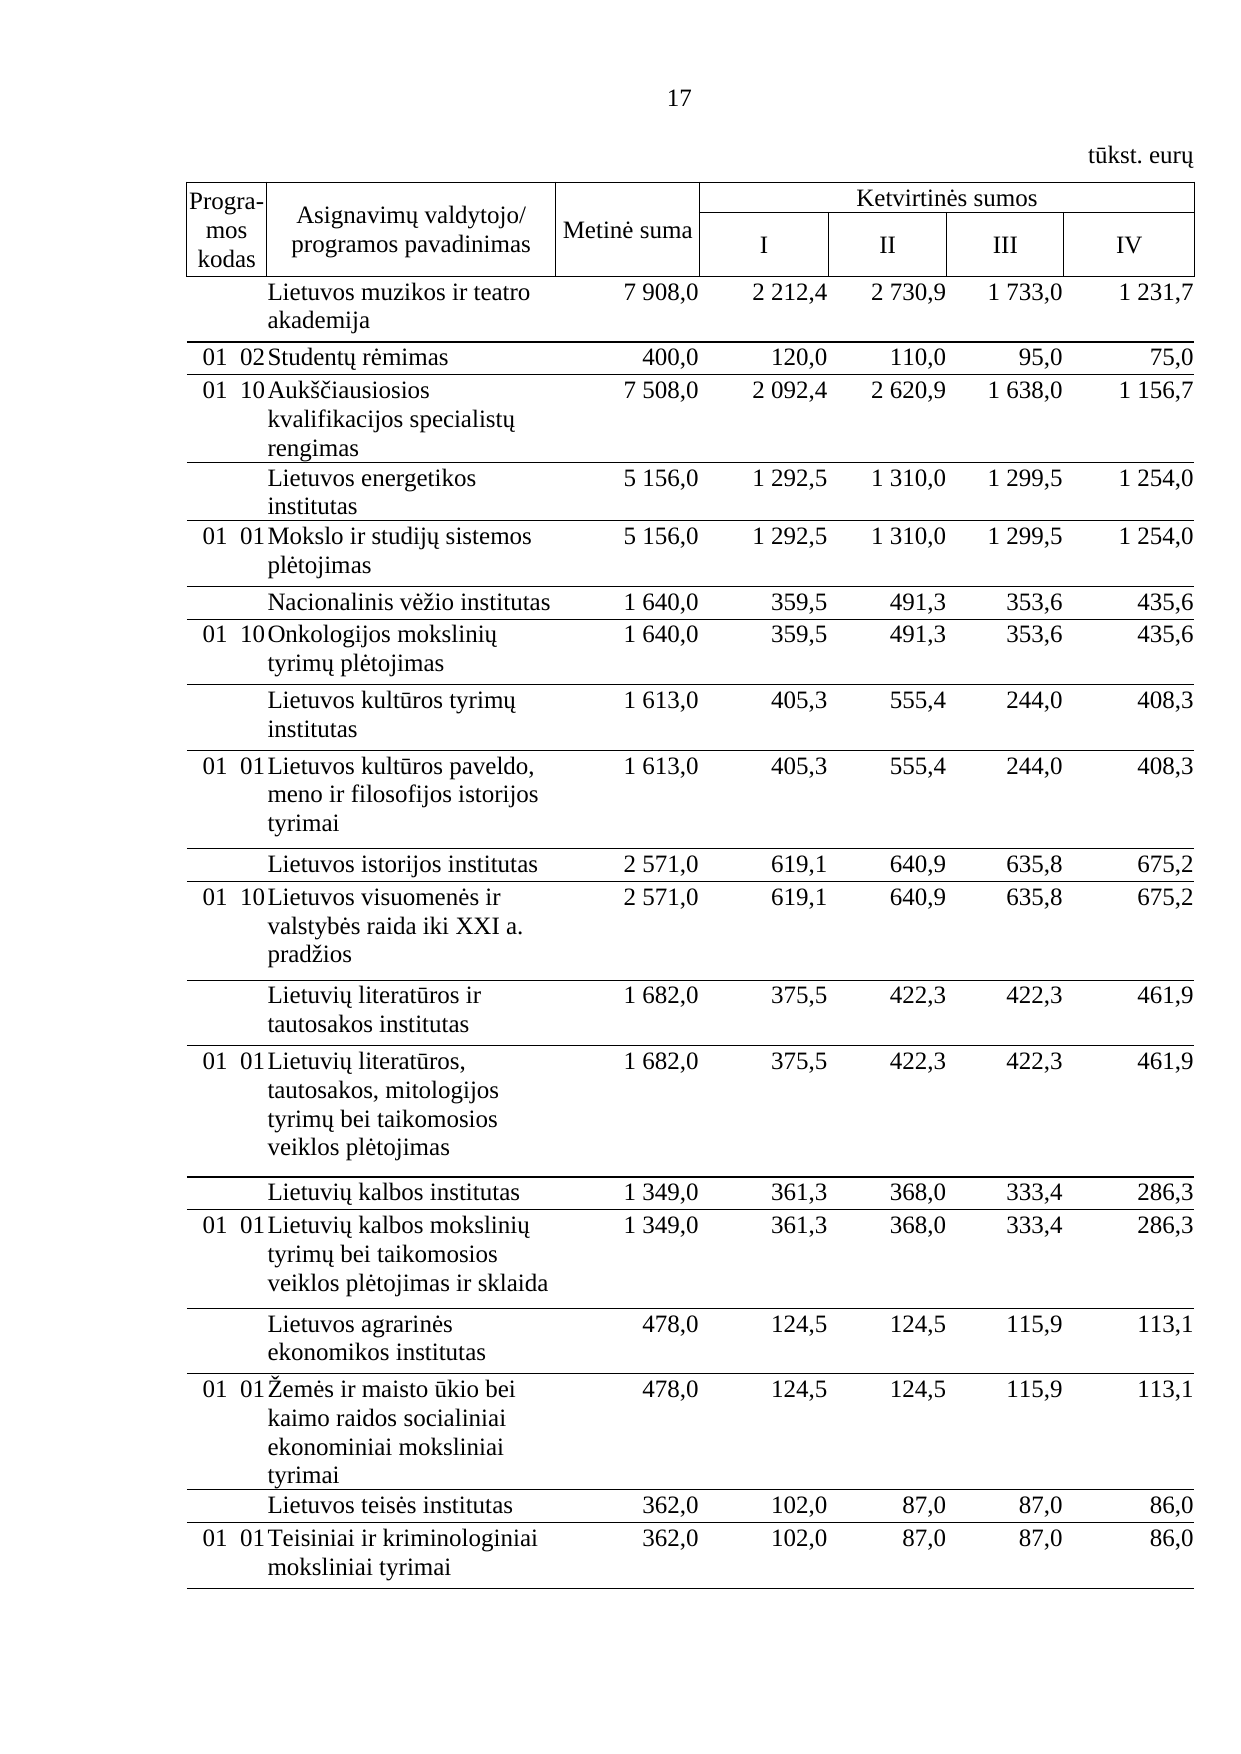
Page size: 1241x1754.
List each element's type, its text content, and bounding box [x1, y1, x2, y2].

table_cell 110,0 [828, 343, 947, 374]
table_cell 422,3 [828, 981, 947, 1045]
table_cell 120,0 [699, 343, 828, 374]
table_cell 124,5 [699, 1374, 828, 1489]
table_cell 86,0 [1064, 1490, 1194, 1522]
table_cell 10 [229, 882, 266, 979]
table_cell 01 [187, 751, 228, 848]
table_cell 1 254,0 [1064, 463, 1194, 520]
table_cell IV [1064, 213, 1194, 276]
table_cell 491,3 [828, 620, 947, 684]
table_cell 422,3 [828, 1046, 947, 1176]
table_cell 1 733,0 [947, 277, 1063, 341]
table_cell 5 156,0 [556, 463, 699, 520]
table_cell 362,0 [556, 1523, 699, 1588]
table_cell 01 [229, 1523, 266, 1588]
table_cell [187, 1178, 228, 1209]
table_cell 435,6 [1064, 620, 1194, 684]
table_cell 115,9 [947, 1309, 1063, 1373]
table_cell 1 299,5 [947, 463, 1063, 520]
table_cell I [700, 213, 828, 276]
table_cell 635,8 [947, 882, 1063, 979]
table_cell 02 [229, 343, 266, 374]
table_cell 01 [187, 1046, 228, 1176]
table_cell Lietuvos muzikos ir teatro akademija [266, 277, 556, 341]
table_cell 555,4 [828, 685, 947, 750]
table_header [699, 140, 828, 182]
table_cell 87,0 [947, 1523, 1063, 1588]
table_cell 95,0 [947, 343, 1063, 374]
table_cell 2 571,0 [556, 882, 699, 979]
table_cell 1 254,0 [1064, 521, 1194, 586]
table_cell 478,0 [556, 1309, 699, 1373]
table_cell 619,1 [699, 849, 828, 881]
table_cell 124,5 [828, 1309, 947, 1373]
table_cell II [829, 213, 946, 276]
table_cell Lietuvių kalbos mokslinių tyrimų bei taikomosios veiklos plėtojimas ir sklaida [266, 1210, 556, 1308]
table_cell III [947, 213, 1063, 276]
table_cell [187, 587, 228, 618]
table_cell 1 349,0 [556, 1210, 699, 1308]
table_header [828, 140, 947, 182]
table_cell 10 [229, 620, 266, 684]
table_cell 01 [229, 1046, 266, 1176]
table_cell 5 156,0 [556, 521, 699, 586]
table_cell 01 [187, 521, 228, 586]
table_cell 86,0 [1064, 1523, 1194, 1588]
table_cell Lietuvos kultūros tyrimų institutas [266, 685, 556, 750]
table_cell Lietuvos teisės institutas [266, 1490, 556, 1522]
table_cell Progra-mos kodas [187, 183, 266, 276]
table_cell 01 [187, 1523, 228, 1588]
table_cell [229, 587, 266, 618]
table_cell [229, 463, 266, 520]
table_cell 2 092,4 [699, 375, 828, 462]
table_cell 1 310,0 [828, 521, 947, 586]
table_cell 361,3 [699, 1210, 828, 1308]
table_cell Lietuvių literatūros, tautosakos, mitologijos tyrimų bei taikomosios veiklos plėtojimas [266, 1046, 556, 1176]
table_cell 675,2 [1064, 882, 1194, 979]
table_cell 1 231,7 [1064, 277, 1194, 341]
table_cell 124,5 [828, 1374, 947, 1489]
table_cell 1 640,0 [556, 587, 699, 618]
table_cell 01 [187, 882, 228, 979]
table_cell 361,3 [699, 1178, 828, 1209]
table_header [229, 140, 266, 182]
table_cell 2 571,0 [556, 849, 699, 881]
table_cell 555,4 [828, 751, 947, 848]
table_cell 1 613,0 [556, 685, 699, 750]
table_cell 01 [187, 1374, 228, 1489]
table_header tūkst. eurų [947, 140, 1194, 182]
table_cell 1 156,7 [1064, 375, 1194, 462]
table_cell 435,6 [1064, 587, 1194, 618]
table_cell Žemės ir maisto ūkio bei kaimo raidos socialiniai ekonominiai moksliniai tyrimai [266, 1374, 556, 1489]
table_cell 10 [229, 375, 266, 462]
table_cell [187, 685, 228, 750]
table_cell 113,1 [1064, 1374, 1194, 1489]
table_cell 353,6 [947, 587, 1063, 618]
table_cell Lietuvos agrarinės ekonomikos institutas [266, 1309, 556, 1373]
table_cell Teisiniai ir kriminologiniai moksliniai tyrimai [266, 1523, 556, 1588]
table_cell 422,3 [947, 1046, 1063, 1176]
table_cell 368,0 [828, 1178, 947, 1209]
table_cell 1 292,5 [699, 521, 828, 586]
table_cell 2 620,9 [828, 375, 947, 462]
table_cell [229, 685, 266, 750]
table_cell 353,6 [947, 620, 1063, 684]
table_cell [187, 277, 228, 341]
table_cell 87,0 [947, 1490, 1063, 1522]
table_cell 375,5 [699, 981, 828, 1045]
table_cell 375,5 [699, 1046, 828, 1176]
table_cell 01 [187, 375, 228, 462]
table_cell 333,4 [947, 1210, 1063, 1308]
table_cell 408,3 [1064, 751, 1194, 848]
table_cell 422,3 [947, 981, 1063, 1045]
table_cell 1 292,5 [699, 463, 828, 520]
table_cell 359,5 [699, 620, 828, 684]
table_cell 01 [187, 343, 228, 374]
table_cell [229, 1178, 266, 1209]
table_cell Mokslo ir studijų sistemos plėtojimas [266, 521, 556, 586]
table_cell 113,1 [1064, 1309, 1194, 1373]
table_cell 405,3 [699, 685, 828, 750]
table_cell 01 [229, 1374, 266, 1489]
table_cell 7 908,0 [556, 277, 699, 341]
table_cell 2 212,4 [699, 277, 828, 341]
table_cell 102,0 [699, 1523, 828, 1588]
table_cell 286,3 [1064, 1178, 1194, 1209]
table_cell Lietuvių kalbos institutas [266, 1178, 556, 1209]
table_cell 2 730,9 [828, 277, 947, 341]
table_cell 491,3 [828, 587, 947, 618]
table_cell Ketvirtinės sumos [700, 183, 1194, 212]
table_cell [229, 277, 266, 341]
table_header [556, 140, 699, 182]
table_cell 408,3 [1064, 685, 1194, 750]
table_cell 87,0 [828, 1490, 947, 1522]
table_cell 1 299,5 [947, 521, 1063, 586]
table_cell [187, 1490, 228, 1522]
table_cell Studentų rėmimas [266, 343, 556, 374]
table_cell 7 508,0 [556, 375, 699, 462]
table_cell 1 613,0 [556, 751, 699, 848]
table_cell 400,0 [556, 343, 699, 374]
table_cell Nacionalinis vėžio institutas [266, 587, 556, 618]
table_cell 244,0 [947, 751, 1063, 848]
table_cell [229, 981, 266, 1045]
table_cell Aukščiausiosios kvalifikacijos specialistų rengimas [266, 375, 556, 462]
table_cell [187, 981, 228, 1045]
table_cell 01 [229, 521, 266, 586]
table_cell [229, 1309, 266, 1373]
table_cell 1 682,0 [556, 1046, 699, 1176]
table_cell 461,9 [1064, 1046, 1194, 1176]
table_cell [229, 1490, 266, 1522]
table_cell 1 682,0 [556, 981, 699, 1045]
table_cell 1 640,0 [556, 620, 699, 684]
table_cell 405,3 [699, 751, 828, 848]
table_cell 01 [187, 1210, 228, 1308]
table_cell 640,9 [828, 882, 947, 979]
table_cell 115,9 [947, 1374, 1063, 1489]
table_cell 368,0 [828, 1210, 947, 1308]
table_cell 102,0 [699, 1490, 828, 1522]
table_cell Asignavimų valdytojo/ programos pavadinimas [267, 183, 555, 276]
table_cell Onkologijos mokslinių tyrimų plėtojimas [266, 620, 556, 684]
table_cell Lietuvos kultūros paveldo, meno ir filosofijos istorijos tyrimai [266, 751, 556, 848]
table_cell 478,0 [556, 1374, 699, 1489]
table_cell 333,4 [947, 1178, 1063, 1209]
table_cell [187, 849, 228, 881]
table_cell 75,0 [1064, 343, 1194, 374]
table_cell 1 638,0 [947, 375, 1063, 462]
table_cell Metinė suma [556, 183, 699, 276]
table_cell Lietuvos visuomenės ir valstybės raida iki XXI a. pradžios [266, 882, 556, 979]
table_cell 1 349,0 [556, 1178, 699, 1209]
table_cell 01 [229, 1210, 266, 1308]
table_cell 635,8 [947, 849, 1063, 881]
table_cell 675,2 [1064, 849, 1194, 881]
table_cell 286,3 [1064, 1210, 1194, 1308]
table_cell 362,0 [556, 1490, 699, 1522]
table_cell 124,5 [699, 1309, 828, 1373]
table_cell 01 [187, 620, 228, 684]
table_cell Lietuvos energetikos institutas [266, 463, 556, 520]
table_header [266, 140, 556, 182]
table_cell 359,5 [699, 587, 828, 618]
table_cell 640,9 [828, 849, 947, 881]
table_cell 244,0 [947, 685, 1063, 750]
table_cell 619,1 [699, 882, 828, 979]
table_cell Lietuvių literatūros ir tautosakos institutas [266, 981, 556, 1045]
table_cell 01 [229, 751, 266, 848]
table_cell 1 310,0 [828, 463, 947, 520]
table_cell Lietuvos istorijos institutas [266, 849, 556, 881]
table_cell 87,0 [828, 1523, 947, 1588]
table_cell [229, 849, 266, 881]
table_cell 461,9 [1064, 981, 1194, 1045]
table_cell [187, 1309, 228, 1373]
table_header [187, 140, 228, 182]
table_cell [187, 463, 228, 520]
